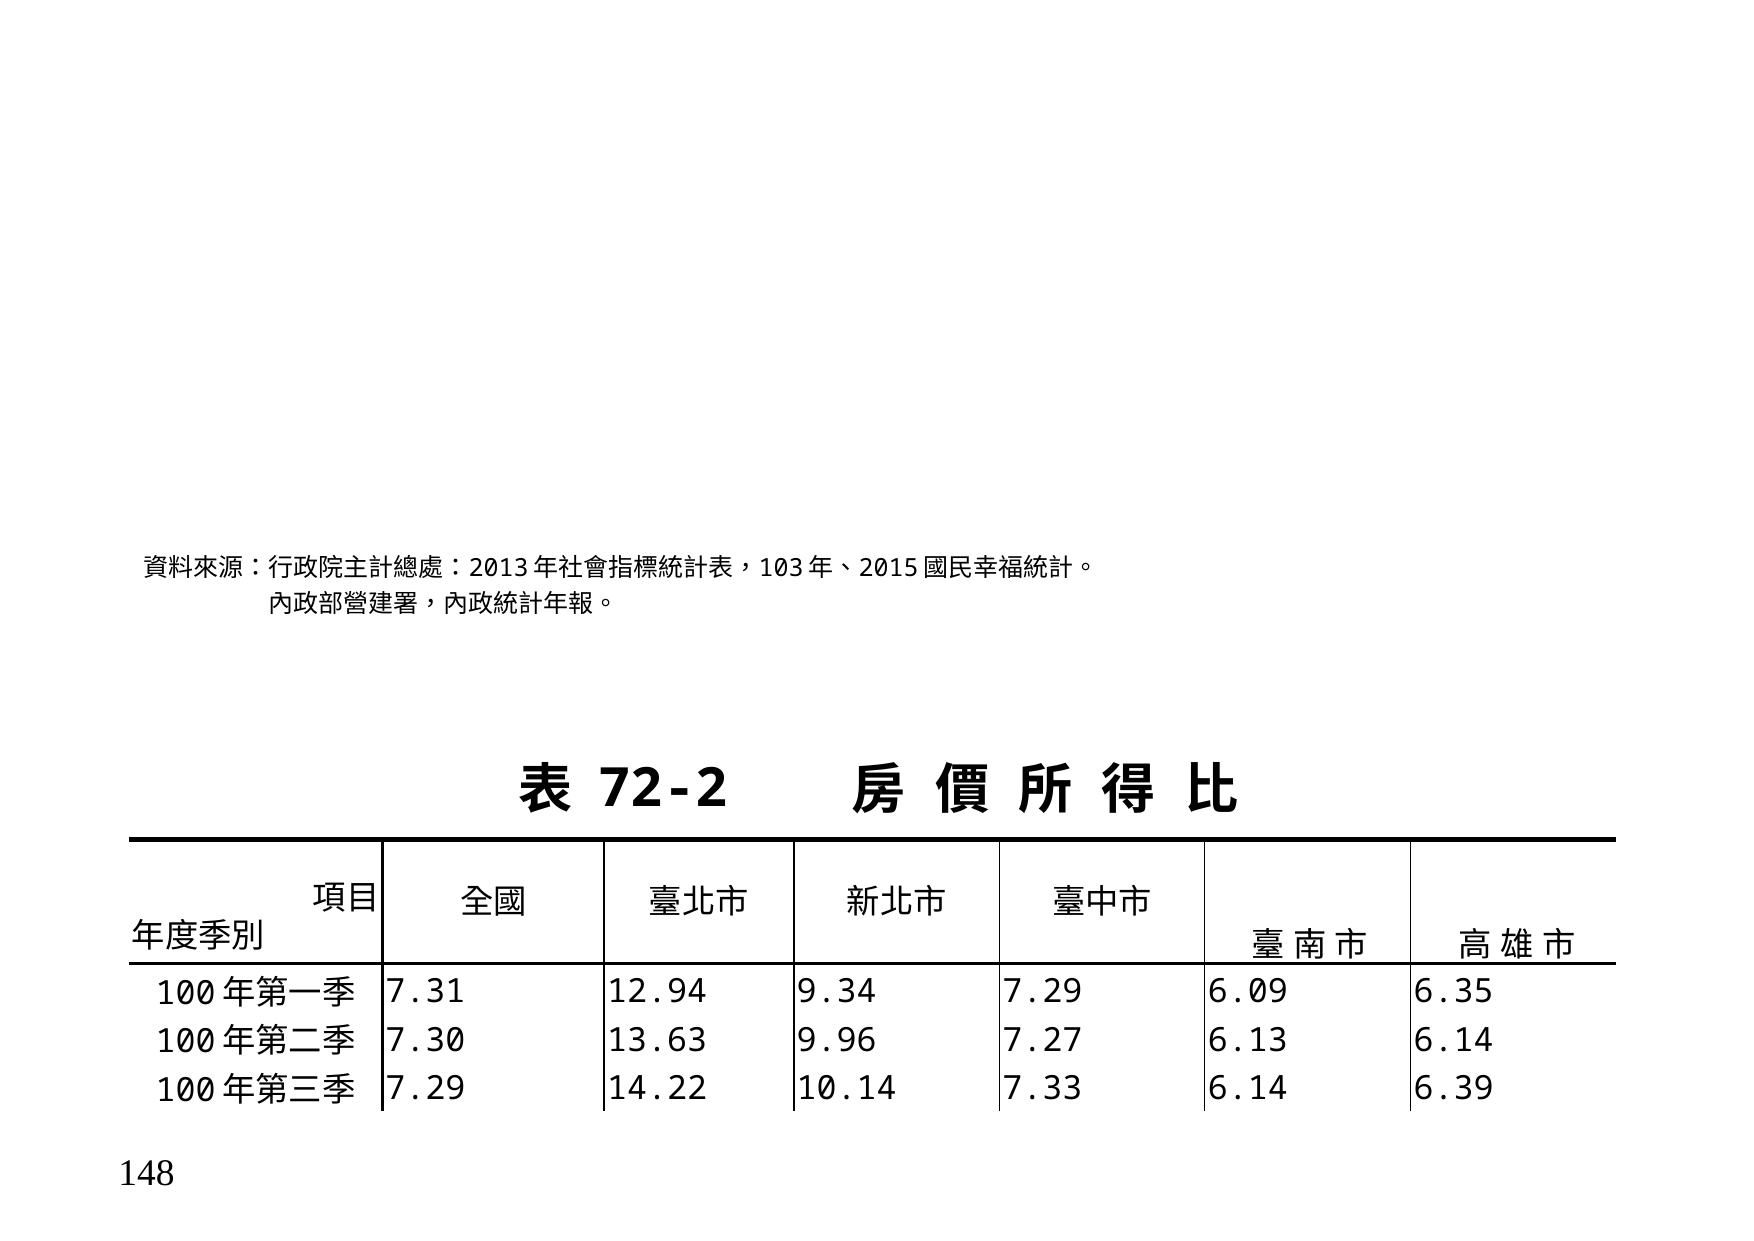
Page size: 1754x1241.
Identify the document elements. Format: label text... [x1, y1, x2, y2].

table_cell 7.29 [384, 1062, 603, 1111]
table_cell 9.96 [795, 1014, 999, 1062]
table_cell 6.39 [1411, 1062, 1616, 1111]
table_header 臺北市 [605, 842, 793, 962]
subtitle 表72-2 房價所得比 [128, 712, 1628, 837]
table_header 高雄市 [1411, 842, 1616, 962]
table_cell 13.63 [605, 1014, 793, 1062]
table_cell 9.34 [795, 965, 999, 1014]
table_cell 6.13 [1205, 1014, 1410, 1062]
table_header 臺中市 [1000, 842, 1204, 962]
table_cell 7.29 [1000, 965, 1204, 1014]
text 資料來源：行政院主計總處：2013年社會指標統計表，103年、2015國民幸福統計。 內政部營建署，內政統計年報。 [143, 547, 1543, 619]
table_cell 10.14 [795, 1062, 999, 1111]
table_cell 7.27 [1000, 1014, 1204, 1062]
table_cell 100年第二季 [129, 1014, 381, 1062]
table_cell 6.14 [1411, 1014, 1616, 1062]
table_cell 7.31 [384, 965, 603, 1014]
table_header 項目 年度季別 [129, 842, 381, 962]
table_cell 14.22 [605, 1062, 793, 1111]
table_cell 6.09 [1205, 965, 1410, 1014]
table_cell 100年第一季 [129, 965, 381, 1014]
table_header 新北市 [795, 842, 999, 962]
table_header 全國 [384, 842, 603, 962]
table_header 臺南市 [1205, 842, 1410, 962]
table_cell 7.33 [1000, 1062, 1204, 1111]
table_cell 6.35 [1411, 965, 1616, 1014]
table_cell 100年第三季 [129, 1062, 381, 1111]
table_cell 7.30 [384, 1014, 603, 1062]
table_cell 12.94 [605, 965, 793, 1014]
table_cell 6.14 [1205, 1062, 1410, 1111]
